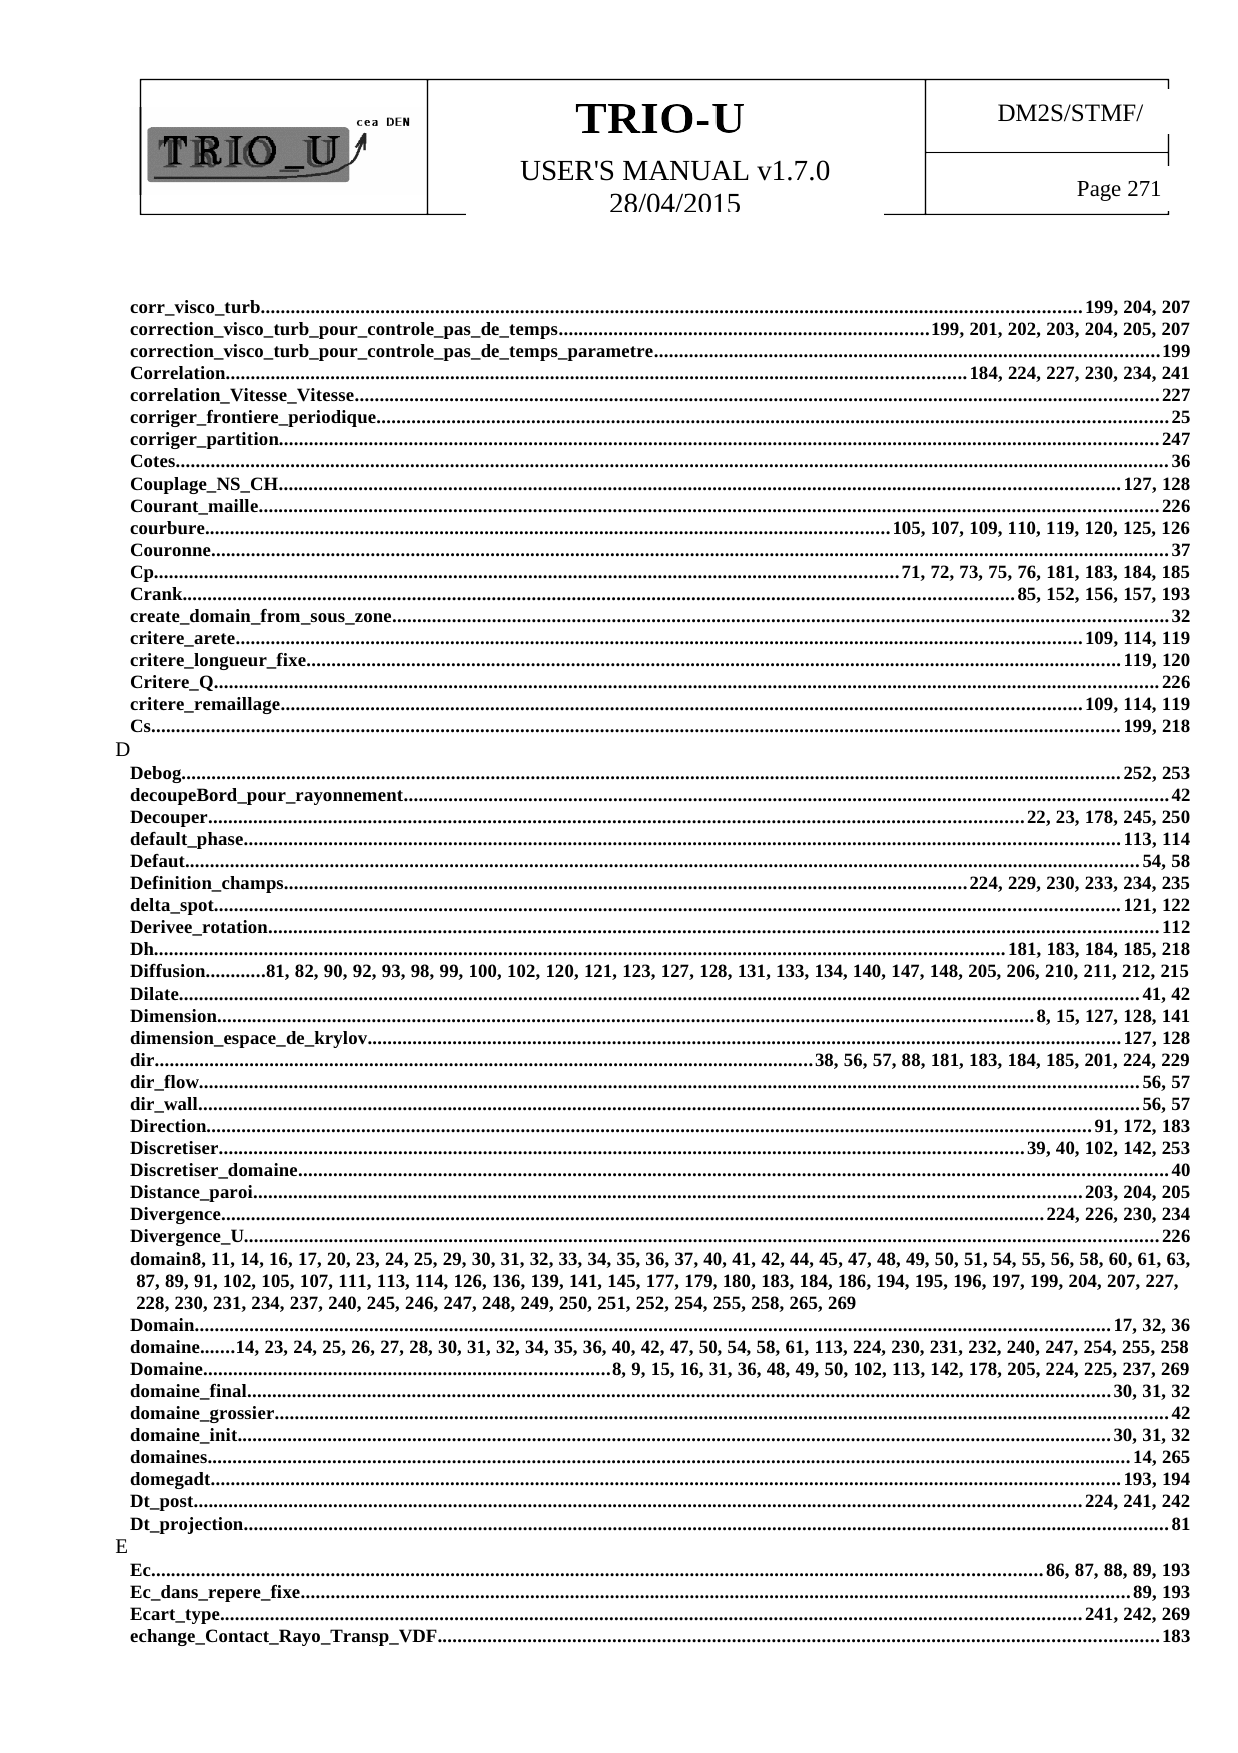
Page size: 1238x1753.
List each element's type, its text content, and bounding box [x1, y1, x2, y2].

text corr_visco_turb 199, 204, 207 [130, 295, 1196, 317]
text Direction 91, 172, 183 [130, 1114, 1196, 1136]
text default_phase 113, 114 [130, 827, 1196, 849]
text Divergence 224, 226, 230, 234 [130, 1203, 1196, 1225]
text Dh 181, 183, 184, 185, 218 [130, 938, 1196, 960]
text correction_visco_turb_pour_controle_pas_de_temps_parametre 199 [130, 339, 1196, 362]
text Divergence_U 226 [130, 1225, 1196, 1247]
text E [115, 1534, 1196, 1558]
text Cotes 36 [130, 450, 1196, 472]
text echange_Contact_Rayo_Transp_VDF 183 [130, 1624, 1196, 1646]
text corriger_partition 247 [130, 428, 1196, 450]
text correlation_Vitesse_Vitesse 227 [130, 384, 1196, 406]
text decoupeBord_pour_rayonnement 42 [130, 783, 1196, 805]
text corriger_frontiere_periodique 25 [130, 406, 1196, 428]
text Dilate 41, 42 [130, 982, 1196, 1004]
text dir_wall 56, 57 [130, 1092, 1196, 1114]
text critere_remaillage 109, 114, 119 [130, 693, 1196, 715]
text Discretiser 39, 40, 102, 142, 253 [130, 1136, 1196, 1158]
text Dt_projection 81 [130, 1512, 1196, 1534]
text Domaine 8, 9, 15, 16, 31, 36, 48, 49, 50, 102, 113, 142, 178, 205, 224, 225, 237, 269 [130, 1357, 1196, 1379]
text domain 8, 11, 14, 16, 17, 20, 23, 24, 25, 29, 30, 31, 32, 33, 34, 35, 36, 37, 40, 41, 42, 44, 45, 47, 48, 49, 50, 51, 54, 55, 56, 58, 60, 61, 63, 87, 89, 91, 102, 105, 107, 111, 113, 114, 126, 136, 139, 141, 145, 177, 179, 180, 183, 184, 186, 194, 195, 196, 197, 199, 204, 207, 227, 228, 230, 231, 234, 237, 240, 245, 246, 247, 248, 249, 250, 251, 252, 254, 255, 258, 265, 269 [130, 1247, 1196, 1313]
text Ec 86, 87, 88, 89, 193 [130, 1558, 1196, 1580]
text critere_arete 109, 114, 119 [130, 627, 1196, 649]
text Derivee_rotation 112 [130, 916, 1196, 938]
text Critere_Q 226 [130, 671, 1196, 693]
text domegadt 193, 194 [130, 1468, 1196, 1490]
text Distance_paroi 203, 204, 205 [130, 1181, 1196, 1203]
text courbure 105, 107, 109, 110, 119, 120, 125, 126 [130, 516, 1196, 538]
text Courant_maille 226 [130, 494, 1196, 516]
text dimension_espace_de_krylov 127, 128 [130, 1026, 1196, 1048]
text Debog 252, 253 [130, 761, 1196, 783]
text Definition_champs 224, 229, 230, 233, 234, 235 [130, 871, 1196, 893]
text Ecart_type 241, 242, 269 [130, 1602, 1196, 1624]
text domaine_final 30, 31, 32 [130, 1379, 1196, 1401]
text Decouper 22, 23, 178, 245, 250 [130, 805, 1196, 827]
text Dimension 8, 15, 127, 128, 141 [130, 1004, 1196, 1026]
text domaine_grossier 42 [130, 1401, 1196, 1423]
text Defaut 54, 58 [130, 849, 1196, 871]
text Diffusion 81, 82, 90, 92, 93, 98, 99, 100, 102, 120, 121, 123, 127, 128, 131, 133, 134, 140, 147, 148, 205, 206, 210, 211, 212, 215 [130, 960, 1196, 982]
text dir_flow 56, 57 [130, 1070, 1196, 1092]
text dir 38, 56, 57, 88, 181, 183, 184, 185, 201, 224, 229 [130, 1048, 1196, 1070]
text Couronne 37 [130, 538, 1196, 560]
text domaine 14, 23, 24, 25, 26, 27, 28, 30, 31, 32, 34, 35, 36, 40, 42, 47, 50, 54, 58, 61, 113, 224, 230, 231, 232, 240, 247, 254, 255, 258 [130, 1335, 1196, 1357]
text correction_visco_turb_pour_controle_pas_de_temps 199, 201, 202, 203, 204, 205, 207 [130, 317, 1196, 339]
text D [115, 737, 1196, 761]
text Domain 17, 32, 36 [130, 1313, 1196, 1335]
text Couplage_NS_CH 127, 128 [130, 472, 1196, 494]
text Ec_dans_repere_fixe 89, 193 [130, 1580, 1196, 1602]
text Cs 199, 218 [130, 715, 1196, 737]
text Cp 71, 72, 73, 75, 76, 181, 183, 184, 185 [130, 560, 1196, 582]
text create_domain_from_sous_zone 32 [130, 604, 1196, 627]
text Discretiser_domaine 40 [130, 1158, 1196, 1181]
text critere_longueur_fixe 119, 120 [130, 649, 1196, 671]
text Dt_post 224, 241, 242 [130, 1490, 1196, 1512]
text Crank 85, 152, 156, 157, 193 [130, 582, 1196, 604]
text domaine_init 30, 31, 32 [130, 1423, 1196, 1446]
text Correlation 184, 224, 227, 230, 234, 241 [130, 362, 1196, 384]
text delta_spot 121, 122 [130, 893, 1196, 916]
text domaines 14, 265 [130, 1446, 1196, 1468]
